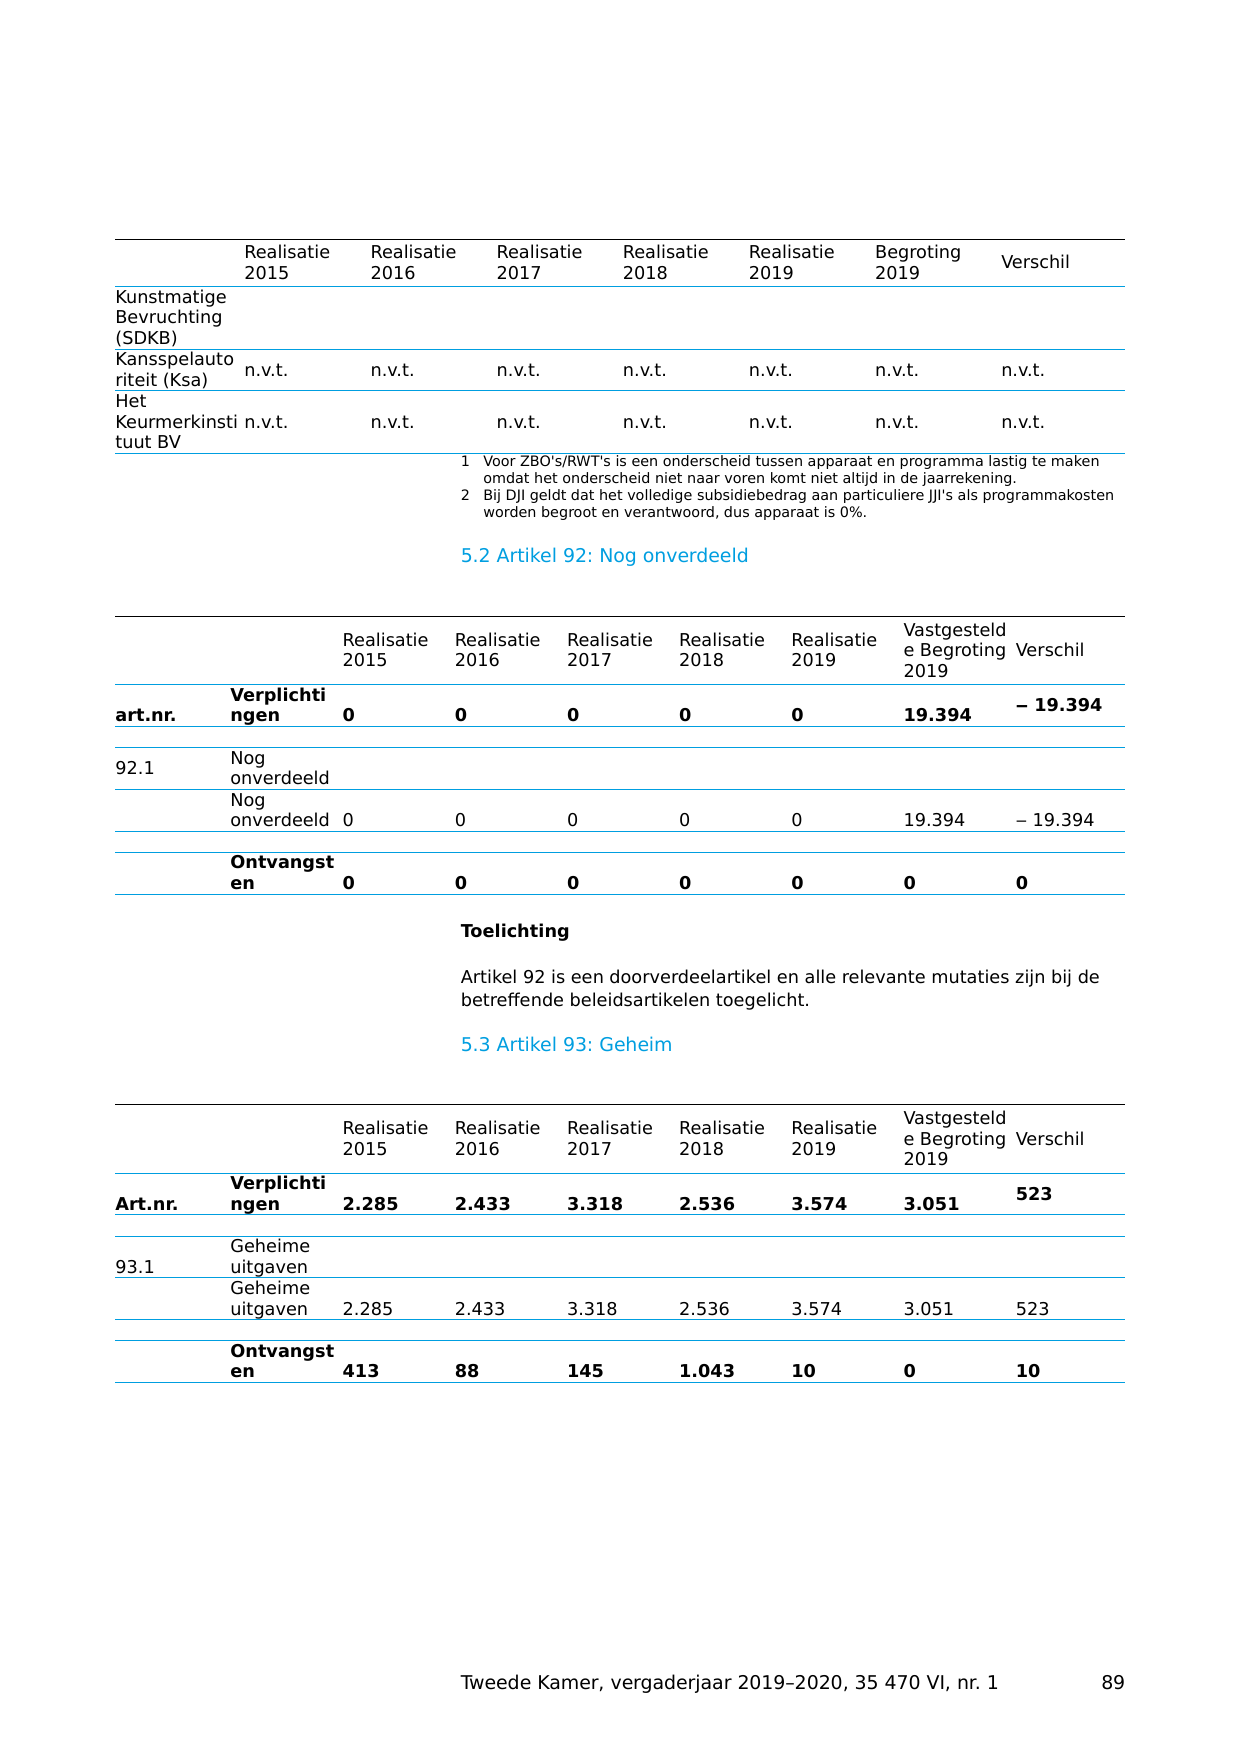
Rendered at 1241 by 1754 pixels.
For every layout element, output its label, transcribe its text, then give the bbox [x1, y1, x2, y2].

table_cell ‒ 19.394 [1013, 790, 1125, 831]
table_cell [620, 287, 746, 349]
table_header Tabel 34 Budgettaire gevolgen van nie-beleid artikel 93 (bedragen x € 1.000) [115, 1079, 1125, 1104]
table_cell Kunstmatige Bevruchting (SDKB) [115, 287, 241, 349]
table_cell [564, 727, 676, 747]
table_cell [564, 1215, 676, 1236]
table_header Tabel 32 Totaaloverzicht apparaatsuitgaven/kosten inclusief agentschappen en 1Zelfstandige Bestuursorganen/Rechtspersonen met een wettelijke taak (bedragen x € 1.000) [115, 191, 1125, 239]
table_cell [900, 1215, 1013, 1236]
table_cell Begroting 2019 [872, 240, 998, 286]
table_cell [115, 790, 227, 831]
table_cell [746, 287, 872, 349]
table_cell Verschil [998, 240, 1125, 286]
table_cell 0 [340, 790, 452, 831]
table_cell 2.433 [452, 1174, 564, 1214]
table_cell n.v.t. [746, 350, 872, 390]
table_cell 413 [340, 1341, 452, 1382]
table_cell [340, 727, 452, 747]
title 5.2 Artikel 92: Nog onverdeeld [461, 545, 1125, 567]
table_cell Realisatie 2018 [620, 240, 746, 286]
table_cell 0 [900, 853, 1013, 894]
table_cell 3.051 [900, 1278, 1013, 1319]
table_cell 3.574 [788, 1278, 900, 1319]
table_cell [227, 832, 339, 852]
table_cell 0 [564, 790, 676, 831]
table_cell [452, 748, 564, 789]
table_cell Vastgestelde Begroting 2019 [900, 1105, 1013, 1173]
table_cell 0 [1013, 853, 1125, 894]
table_cell [452, 1237, 564, 1277]
table_cell [564, 832, 676, 852]
table_cell [340, 1237, 452, 1277]
table_cell n.v.t. [872, 350, 998, 390]
table_cell [227, 1215, 339, 1236]
table_cell [1013, 748, 1125, 789]
table_cell [115, 240, 241, 286]
table_cell n.v.t. [998, 350, 1125, 390]
table_cell 2.285 [340, 1278, 452, 1319]
table_cell 88 [452, 1341, 564, 1382]
table_cell art.nr. [115, 685, 227, 726]
table_cell 10 [788, 1341, 900, 1382]
table_cell Verplichtingen [227, 685, 339, 726]
table_cell Realisatie 2015 [340, 1105, 452, 1173]
table_cell ‒ 19.394 [1013, 685, 1125, 726]
table_cell n.v.t. [746, 391, 872, 453]
table_cell [340, 1215, 452, 1236]
table_cell [900, 748, 1013, 789]
table_cell Nog onverdeeld [227, 748, 339, 789]
table_cell [676, 1237, 788, 1277]
title 5.3 Artikel 93: Geheim [461, 1034, 1125, 1056]
table_cell Realisatie 2016 [368, 240, 493, 286]
table_cell [676, 1320, 788, 1340]
table_cell 2.536 [676, 1278, 788, 1319]
table_cell [115, 1105, 227, 1173]
table_cell [900, 1320, 1013, 1340]
table_cell n.v.t. [872, 391, 998, 453]
text Artikel 92 is een doorverdeelartikel en alle relevante mutaties zijn bij de betreffende beleidsartikelen toegelicht. [461, 965, 1125, 1011]
table_cell Realisatie 2019 [788, 1105, 900, 1173]
table_cell Geheime uitgaven [227, 1237, 339, 1277]
table_cell n.v.t. [368, 350, 493, 390]
table_cell [115, 1320, 227, 1340]
table_cell [788, 1237, 900, 1277]
table_cell 0 [340, 853, 452, 894]
table_cell n.v.t. [241, 391, 367, 453]
table_cell [788, 727, 900, 747]
table_cell Realisatie 2018 [676, 617, 788, 684]
table_cell Realisatie 2018 [676, 1105, 788, 1173]
table_cell 10 [1013, 1341, 1125, 1382]
table_cell [115, 832, 227, 852]
table_cell n.v.t. [998, 391, 1125, 453]
table_cell [676, 748, 788, 789]
table_cell 2.285 [340, 1174, 452, 1214]
table_cell [676, 832, 788, 852]
table_cell 0 [676, 790, 788, 831]
table_cell [564, 1320, 676, 1340]
table_cell [115, 1278, 227, 1319]
table_cell Realisatie 2016 [452, 1105, 564, 1173]
table_cell Kansspelautoriteit (Ksa) [115, 350, 241, 390]
table_cell [452, 727, 564, 747]
table_cell 0 [788, 790, 900, 831]
table_cell [340, 1320, 452, 1340]
table_cell [676, 727, 788, 747]
table_cell Realisatie 2017 [494, 240, 620, 286]
table_cell Het Keurmerkinstituut BV [115, 391, 241, 453]
table_cell 3.574 [788, 1174, 900, 1214]
table_cell 1.043 [676, 1341, 788, 1382]
table_cell n.v.t. [620, 350, 746, 390]
table_cell [676, 1215, 788, 1236]
list Voor ZBO's/RWT's is een onderscheid tussen apparaat en programma lastig te maken omdat het onderscheid niet naar voren komt niet altijd in de jaarrekening. [461, 454, 1125, 487]
table_cell 3.318 [564, 1278, 676, 1319]
table_cell 0 [452, 685, 564, 726]
table_cell [1013, 1320, 1125, 1340]
table_cell Realisatie 2017 [564, 617, 676, 684]
table_cell Realisatie 2017 [564, 1105, 676, 1173]
table_cell n.v.t. [620, 391, 746, 453]
table_cell [340, 832, 452, 852]
table_cell 19.394 [900, 685, 1013, 726]
table_cell Ontvangsten [227, 1341, 339, 1382]
table_cell n.v.t. [494, 391, 620, 453]
table_cell [900, 727, 1013, 747]
table_cell 0 [676, 685, 788, 726]
table_cell [452, 1215, 564, 1236]
table_cell [368, 287, 493, 349]
table_cell [227, 1320, 339, 1340]
table_header Tabel 33 Budgettaire gevolgen van niet-beleid artikel 92 (bedragen x € 1.000) [115, 591, 1125, 616]
table_cell 0 [788, 853, 900, 894]
table_cell 0 [564, 685, 676, 726]
table_cell [872, 287, 998, 349]
table_cell [115, 1215, 227, 1236]
table_cell Verschil [1013, 617, 1125, 684]
table_cell [115, 853, 227, 894]
table_cell [900, 1237, 1013, 1277]
table_cell Geheime uitgaven [227, 1278, 339, 1319]
table_cell [115, 617, 227, 684]
table_cell [788, 1320, 900, 1340]
table_cell [564, 748, 676, 789]
table_cell Art.nr. [115, 1174, 227, 1214]
table_cell [998, 287, 1125, 349]
table_cell 0 [900, 1341, 1013, 1382]
table_cell [452, 832, 564, 852]
table_cell 2.536 [676, 1174, 788, 1214]
table_cell 0 [564, 853, 676, 894]
list Bij DJI geldt dat het volledige subsidiebedrag aan particuliere JJI's als programmakosten worden begroot en verantwoord, dus apparaat is 0%. [461, 487, 1125, 520]
table_cell 145 [564, 1341, 676, 1382]
table_cell 0 [340, 685, 452, 726]
table_cell 0 [788, 685, 900, 726]
table_cell Realisatie 2015 [340, 617, 452, 684]
table_cell [788, 1215, 900, 1236]
table_cell [241, 287, 367, 349]
text Toelichting [461, 919, 1125, 942]
table_cell n.v.t. [494, 350, 620, 390]
table_cell [115, 1341, 227, 1382]
table_cell Verplichtingen [227, 1174, 339, 1214]
table_cell [227, 1105, 339, 1173]
table_cell 0 [452, 853, 564, 894]
table_cell Ontvangsten [227, 853, 339, 894]
table_cell [1013, 832, 1125, 852]
table_cell 3.318 [564, 1174, 676, 1214]
table_cell Realisatie 2016 [452, 617, 564, 684]
table_cell n.v.t. [368, 391, 493, 453]
table_cell 0 [452, 790, 564, 831]
table_cell Nog onverdeeld [227, 790, 339, 831]
table_cell [788, 832, 900, 852]
table_cell Realisatie 2015 [241, 240, 367, 286]
table_cell [452, 1320, 564, 1340]
table_cell 92.1 [115, 748, 227, 789]
table_cell [1013, 727, 1125, 747]
table_cell [115, 727, 227, 747]
table_cell [227, 617, 339, 684]
table_cell [1013, 1237, 1125, 1277]
table_cell 2.433 [452, 1278, 564, 1319]
table_cell 19.394 [900, 790, 1013, 831]
table_cell [340, 748, 452, 789]
table_cell [494, 287, 620, 349]
table_cell [1013, 1215, 1125, 1236]
table_cell Verschil [1013, 1105, 1125, 1173]
table_cell n.v.t. [241, 350, 367, 390]
table_cell [788, 748, 900, 789]
table_cell Realisatie 2019 [746, 240, 872, 286]
table_cell [564, 1237, 676, 1277]
table_cell 93.1 [115, 1237, 227, 1277]
table_cell Vastgestelde Begroting 2019 [900, 617, 1013, 684]
table_cell 523 [1013, 1174, 1125, 1214]
table_cell 0 [676, 853, 788, 894]
table_cell [227, 727, 339, 747]
table_cell 523 [1013, 1278, 1125, 1319]
table_cell [900, 832, 1013, 852]
table_cell Realisatie 2019 [788, 617, 900, 684]
table_cell 3.051 [900, 1174, 1013, 1214]
